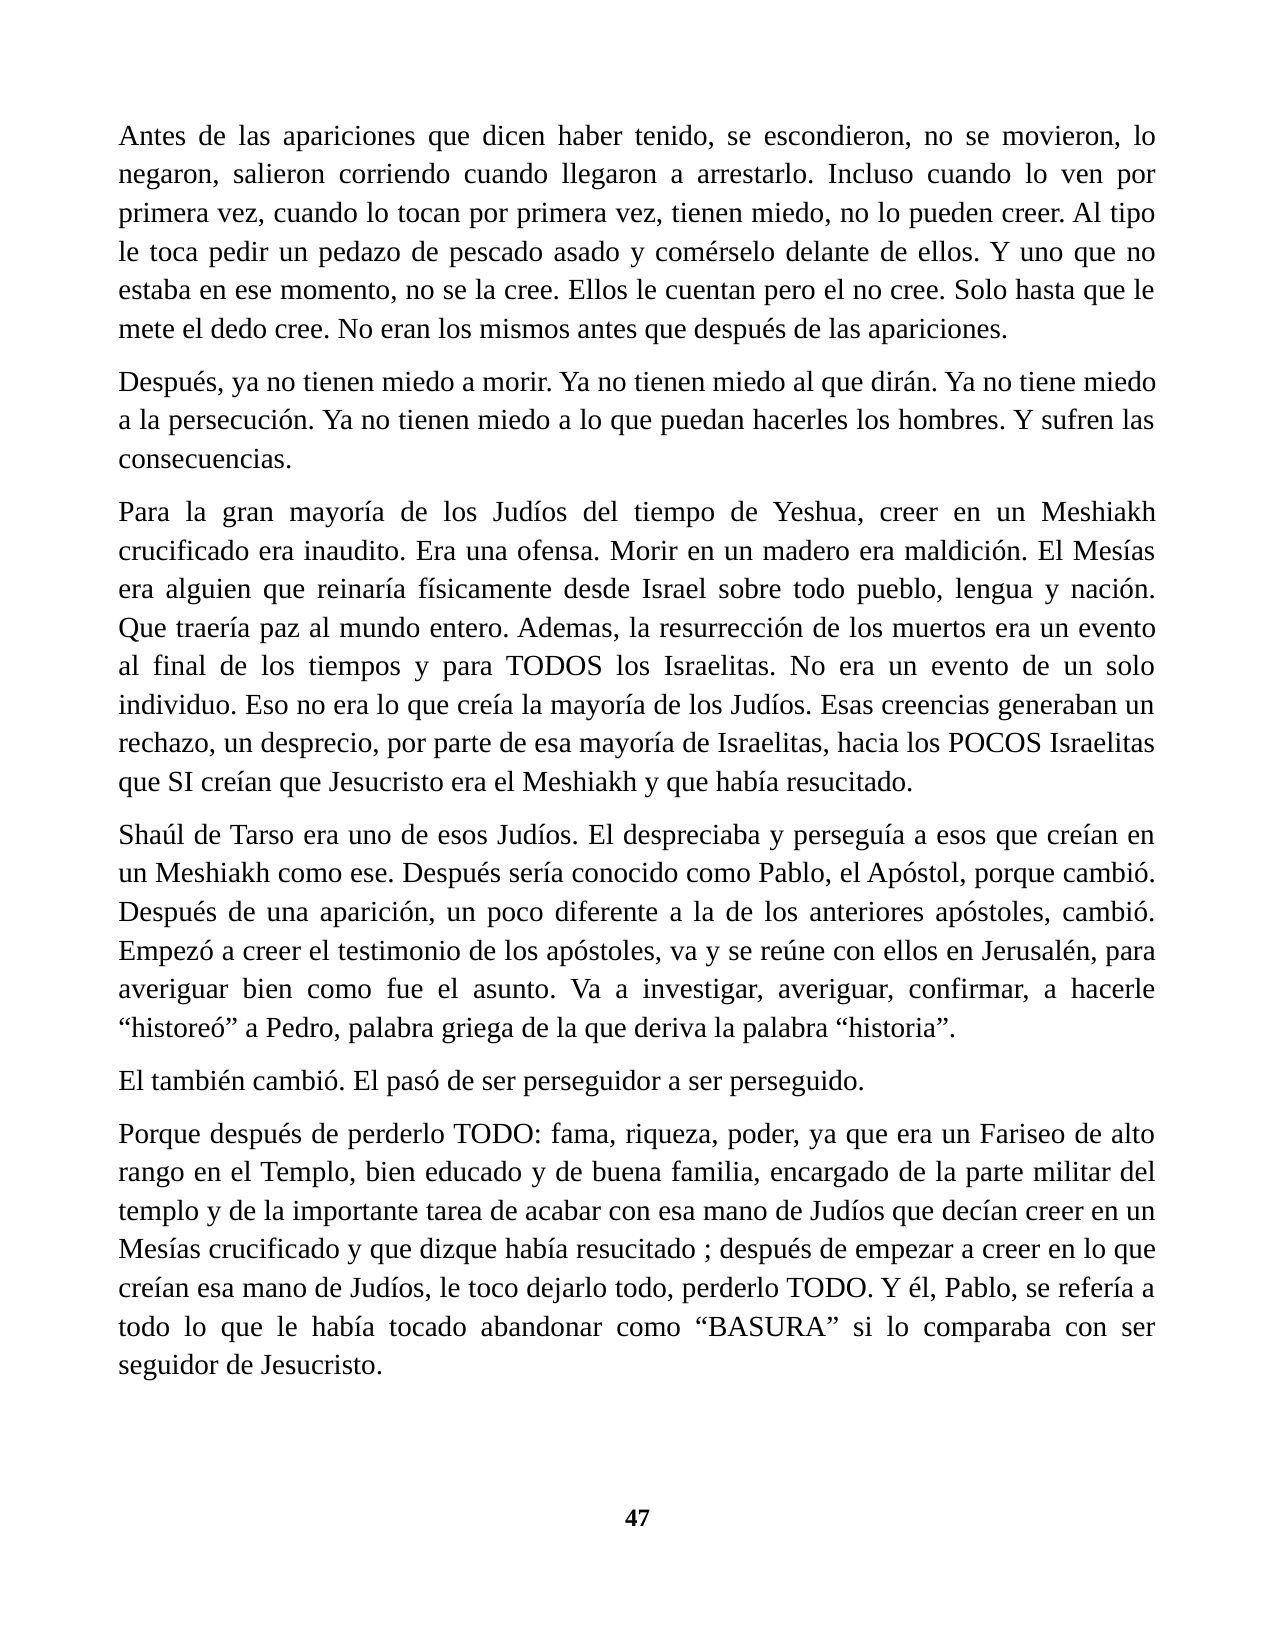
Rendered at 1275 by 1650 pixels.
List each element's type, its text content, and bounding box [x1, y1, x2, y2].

text Shaúl de Tarso era uno de esos Judíos. El despreciaba y perseguía a esos que creían en un Meshiakh como ese. Después sería conocido como Pablo, el Apóstol, porque cambió. Después de una aparición, un poco diferente a la de los anteriores apóstoles, cambió. Empezó a creer el testimonio de los apóstoles, va y se reúne con ellos en Jerusalén, para averiguar bien como fue el asunto. Va a investigar, averiguar, confirmar, a hacerle “historeó” a Pedro, palabra griega de la que deriva la palabra “historia”. [118, 817, 1157, 1043]
text Después, ya no tienen miedo a morir. Ya no tienen miedo al que dirán. Ya no tiene miedo a la persecución. Ya no tienen miedo a lo que puedan hacerles los hombres. Y sufren las consecuencias. [118, 364, 1157, 474]
text El también cambió. El pasó de ser perseguidor a ser perseguido. [118, 1063, 1157, 1096]
text Para la gran mayoría de los Judíos del tiempo de Yeshua, creer en un Meshiakh crucificado era inaudito. Era una ofensa. Morir en un madero era maldición. El Mesías era alguien que reinaría físicamente desde Israel sobre todo pueblo, lengua y nación. Que traería paz al mundo entero. Ademas, la resurrección de los muertos era un evento al final de los tiempos y para TODOS los Israelitas. No era un evento de un solo individuo. Eso no era lo que creía la mayoría de los Judíos. Esas creencias generaban un rechazo, un desprecio, por parte de esa mayoría de Israelitas, hacia los POCOS Israelitas que SI creían que Jesucristo era el Meshiakh y que había resucitado. [118, 494, 1157, 797]
text Antes de las apariciones que dicen haber tenido, se escondieron, no se movieron, lo negaron, salieron corriendo cuando llegaron a arrestarlo. Incluso cuando lo ven por primera vez, cuando lo tocan por primera vez, tienen miedo, no lo pueden creer. Al tipo le toca pedir un pedazo de pescado asado y comérselo delante de ellos. Y uno que no estaba en ese momento, no se la cree. Ellos le cuentan pero el no cree. Solo hasta que le mete el dedo cree. No eran los mismos antes que después de las apariciones. [118, 118, 1157, 344]
text Porque después de perderlo TODO: fama, riqueza, poder, ya que era un Fariseo de alto rango en el Templo, bien educado y de buena familia, encargado de la parte militar del templo y de la importante tarea de acabar con esa mano de Judíos que decían creer en un Mesías crucificado y que dizque había resucitado ; después de empezar a creer en lo que creían esa mano de Judíos, le toco dejarlo todo, perderlo TODO. Y él, Pablo, se refería a todo lo que le había tocado abandonar como “BASURA” si lo comparaba con ser seguidor de Jesucristo. [118, 1116, 1157, 1381]
